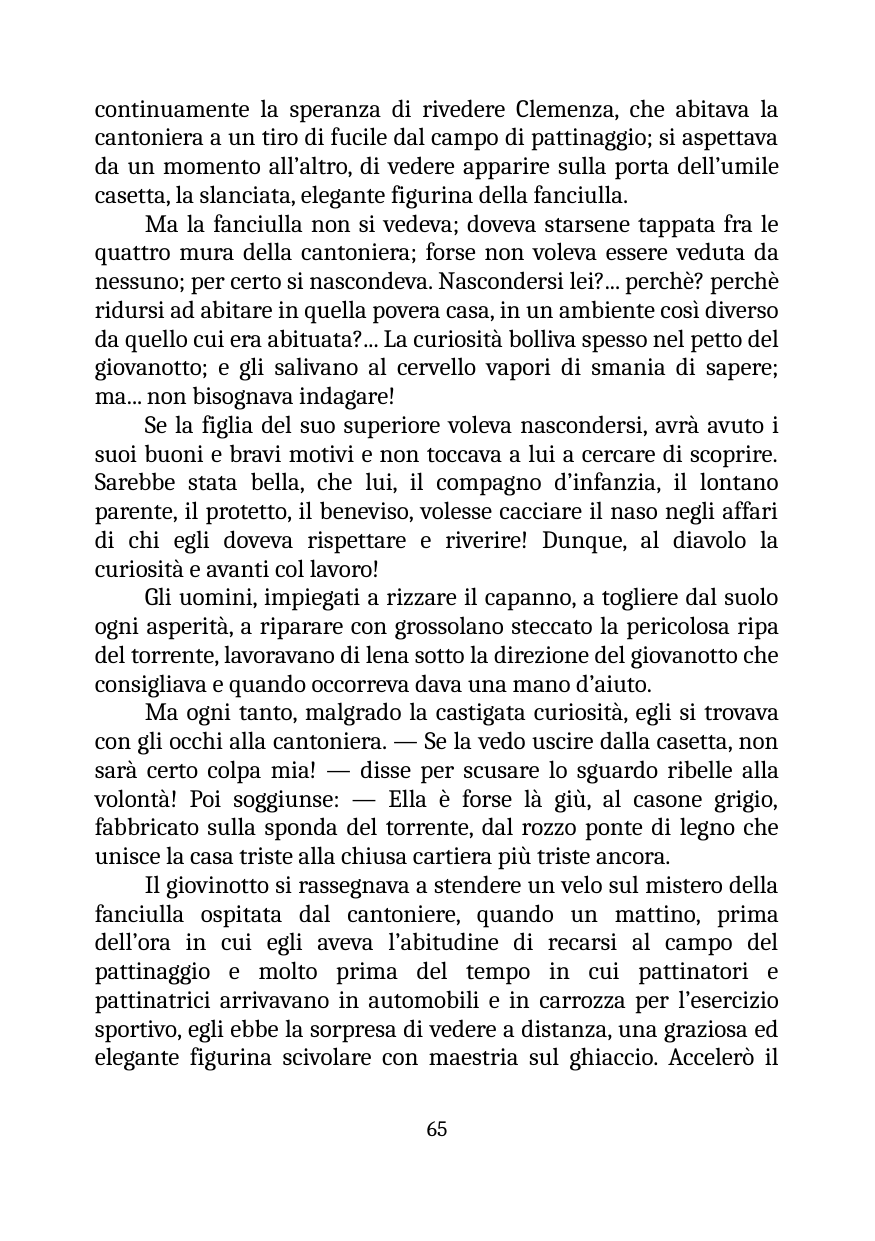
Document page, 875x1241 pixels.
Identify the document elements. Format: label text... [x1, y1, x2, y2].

text Il giovinotto si rassegnava a stendere un velo sul mistero della fanciulla ospitata dal cantoniere, quando un mattino, prima dell’ora in cui egli aveva l’abitudine di recarsi al campo del pattinaggio e molto prima del tempo in cui pattinatori e pattinatrici arrivavano in automobili e in carrozza per l’esercizio sportivo, egli ebbe la sorpresa di vedere a distanza, una graziosa ed elegante figurina scivolare con maestria sul ghiaccio. Accelerò il [94, 871, 779, 1072]
text Gli uomini, impiegati a rizzare il capanno, a togliere dal suolo ogni asperità, a riparare con grossolano steccato la pericolosa ripa del torrente, lavoravano di lena sotto la direzione del giovanotto che consigliava e quando occorreva dava una mano d’aiuto. [94, 583, 779, 698]
text Ma la fanciulla non si vedeva; doveva starsene tappata fra le quattro mura della cantoniera; forse non voleva essere veduta da nessuno; per certo si nascondeva. Nascondersi lei?... perchè? perchè ridursi ad abitare in quella povera casa, in un ambiente così diverso da quello cui era abituata?... La curiosità bolliva spesso nel petto del giovanotto; e gli salivano al cervello vapori di smania di sapere; ma... non bisognava indagare! [94, 209, 779, 411]
text continuamente la speranza di rivedere Clemenza, che abitava la cantoniera a un tiro di fucile dal campo di pattinaggio; si aspettava da un momento all’altro, di vedere apparire sulla porta dell’umile casetta, la slanciata, elegante figurina della fanciulla. [94, 94, 779, 209]
text Se la figlia del suo superiore voleva nascondersi, avrà avuto i suoi buoni e bravi motivi e non toccava a lui a cercare di scoprire. Sarebbe stata bella, che lui, il compagno d’infanzia, il lontano parente, il protetto, il beneviso, volesse cacciare il naso negli affari di chi egli doveva rispettare e riverire! Dunque, al diavolo la curiosità e avanti col lavoro! [94, 411, 779, 583]
text Ma ogni tanto, malgrado la castigata curiosità, egli si trovava con gli occhi alla cantoniera. — Se la vedo uscire dalla casetta, non sarà certo colpa mia! — disse per scusare lo sguardo ribelle alla volontà! Poi soggiunse: — Ella è forse là giù, al casone grigio, fabbricato sulla sponda del torrente, dal rozzo ponte di legno che unisce la casa triste alla chiusa cartiera più triste ancora. [94, 698, 779, 871]
